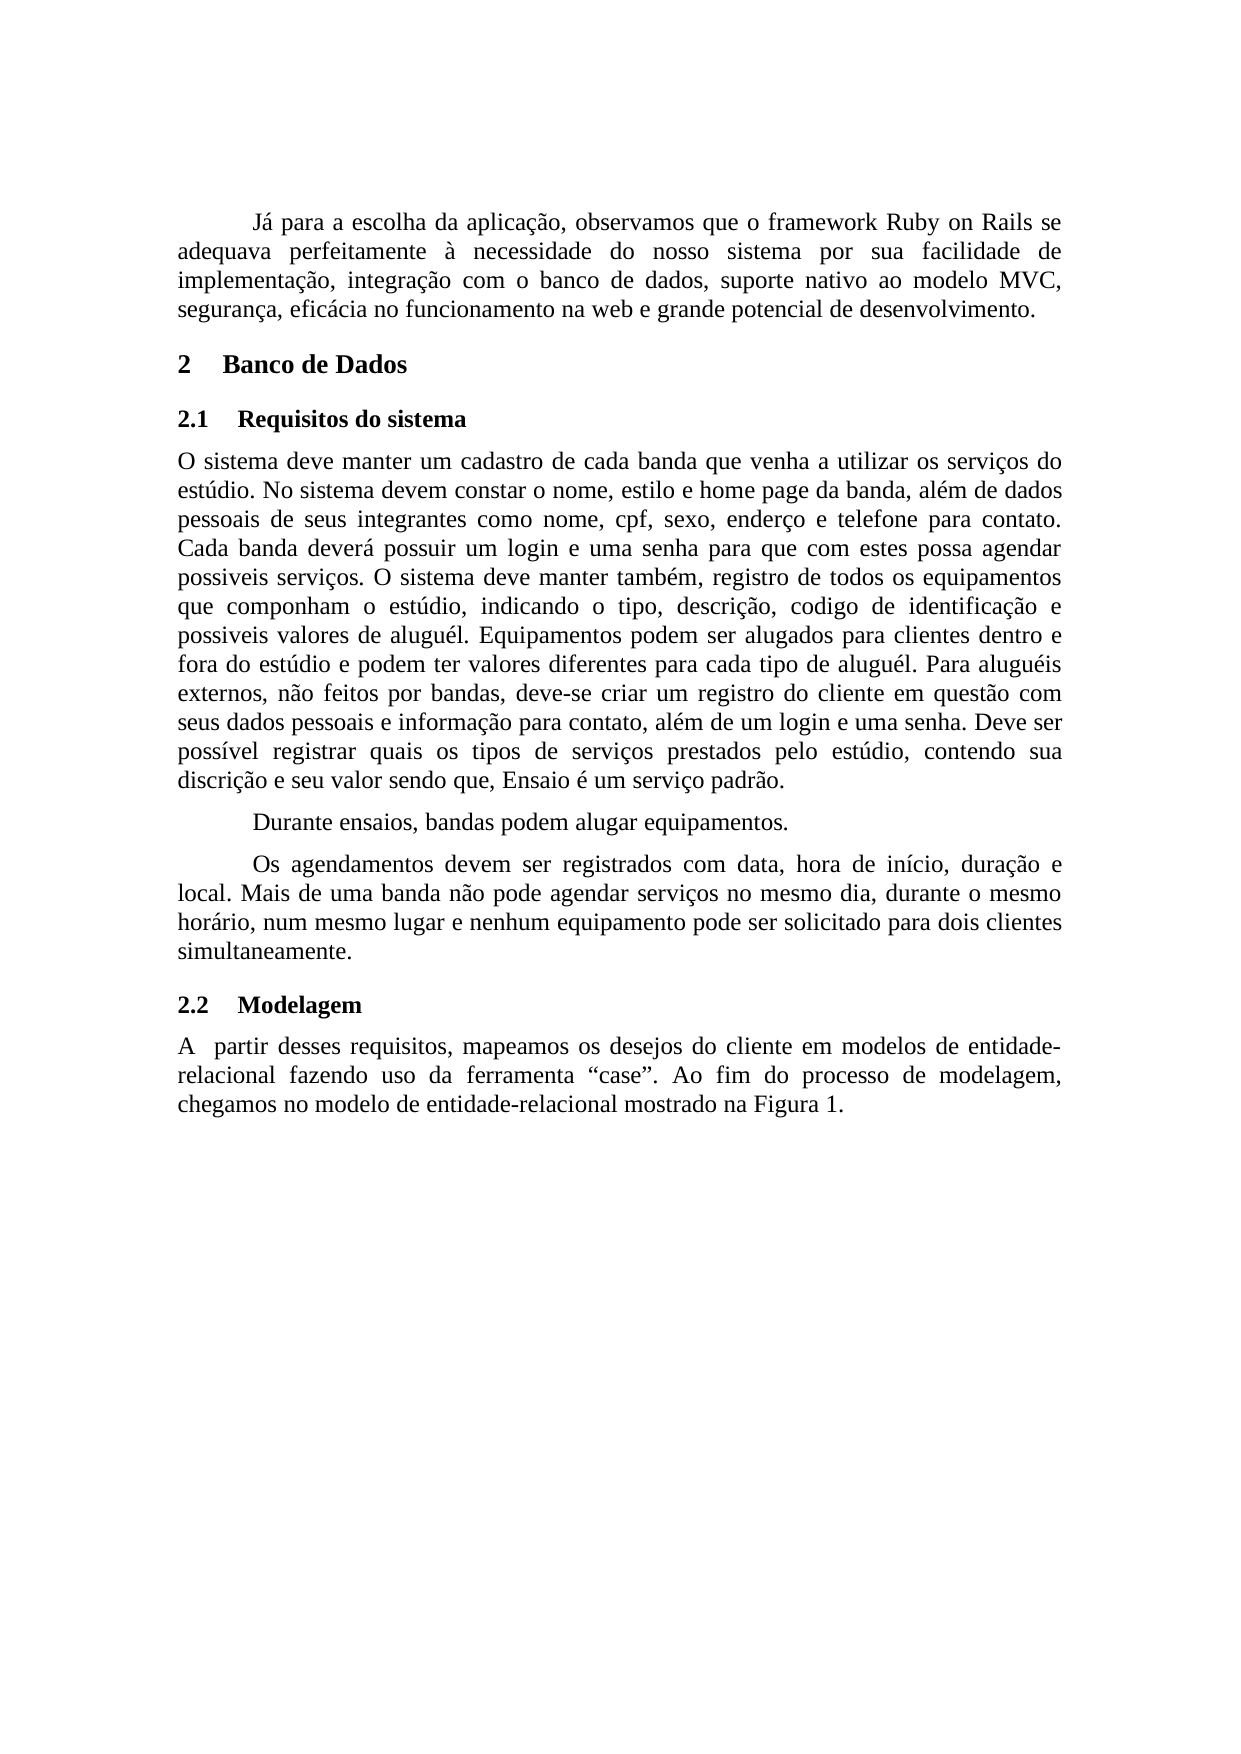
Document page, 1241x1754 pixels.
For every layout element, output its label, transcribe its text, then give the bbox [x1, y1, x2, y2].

text Durante ensaios, bandas podem alugar equipamentos. [177, 807, 1063, 836]
text Já para a escolha da aplicação, observamos que o framework Ruby on Rails se adequava perfeitamente à necessidade do nosso sistema por sua facilidade de implementação, integração com o banco de dados, suporte nativo ao modelo MVC, segurança, eficácia no funcionamento na web e grande potencial de desenvolvimento. [177, 207, 1063, 323]
text A partir desses requisitos, mapeamos os desejos do cliente em modelos de entidade-relacional fazendo uso da ferramenta “case”. Ao fim do processo de modelagem, chegamos no modelo de entidade-relacional mostrado na Figura 1. [177, 1031, 1063, 1118]
text Os agendamentos devem ser registrados com data, hora de início, duração e local. Mais de uma banda não pode agendar serviços no mesmo dia, durante o mesmo horário, num mesmo lugar e nenhum equipamento pode ser solicitado para dois clientes simultaneamente. [177, 848, 1063, 965]
subtitle Banco de Dados [177, 348, 1063, 379]
text O sistema deve manter um cadastro de cada banda que venha a utilizar os serviços do estúdio. No sistema devem constar o nome, estilo e home page da banda, além de dados pessoais de seus integrantes como nome, cpf, sexo, enderço e telefone para contato. Cada banda deverá possuir um login e uma senha para que com estes possa agendar possiveis serviços. O sistema deve manter também, registro de todos os equipamentos que componham o estúdio, indicando o tipo, descrição, codigo de identificação e possiveis valores de aluguél. Equipamentos podem ser alugados para clientes dentro e fora do estúdio e podem ter valores diferentes para cada tipo de aluguél. Para aluguéis externos, não feitos por bandas, deve-se criar um registro do cliente em questão com seus dados pessoais e informação para contato, além de um login e uma senha. Deve ser possível registrar quais os tipos de serviços prestados pelo estúdio, contendo sua discrição e seu valor sendo que, Ensaio é um serviço padrão. [177, 446, 1063, 794]
subtitle Requisitos do sistema [177, 404, 1063, 433]
subtitle Modelagem [177, 990, 1063, 1019]
